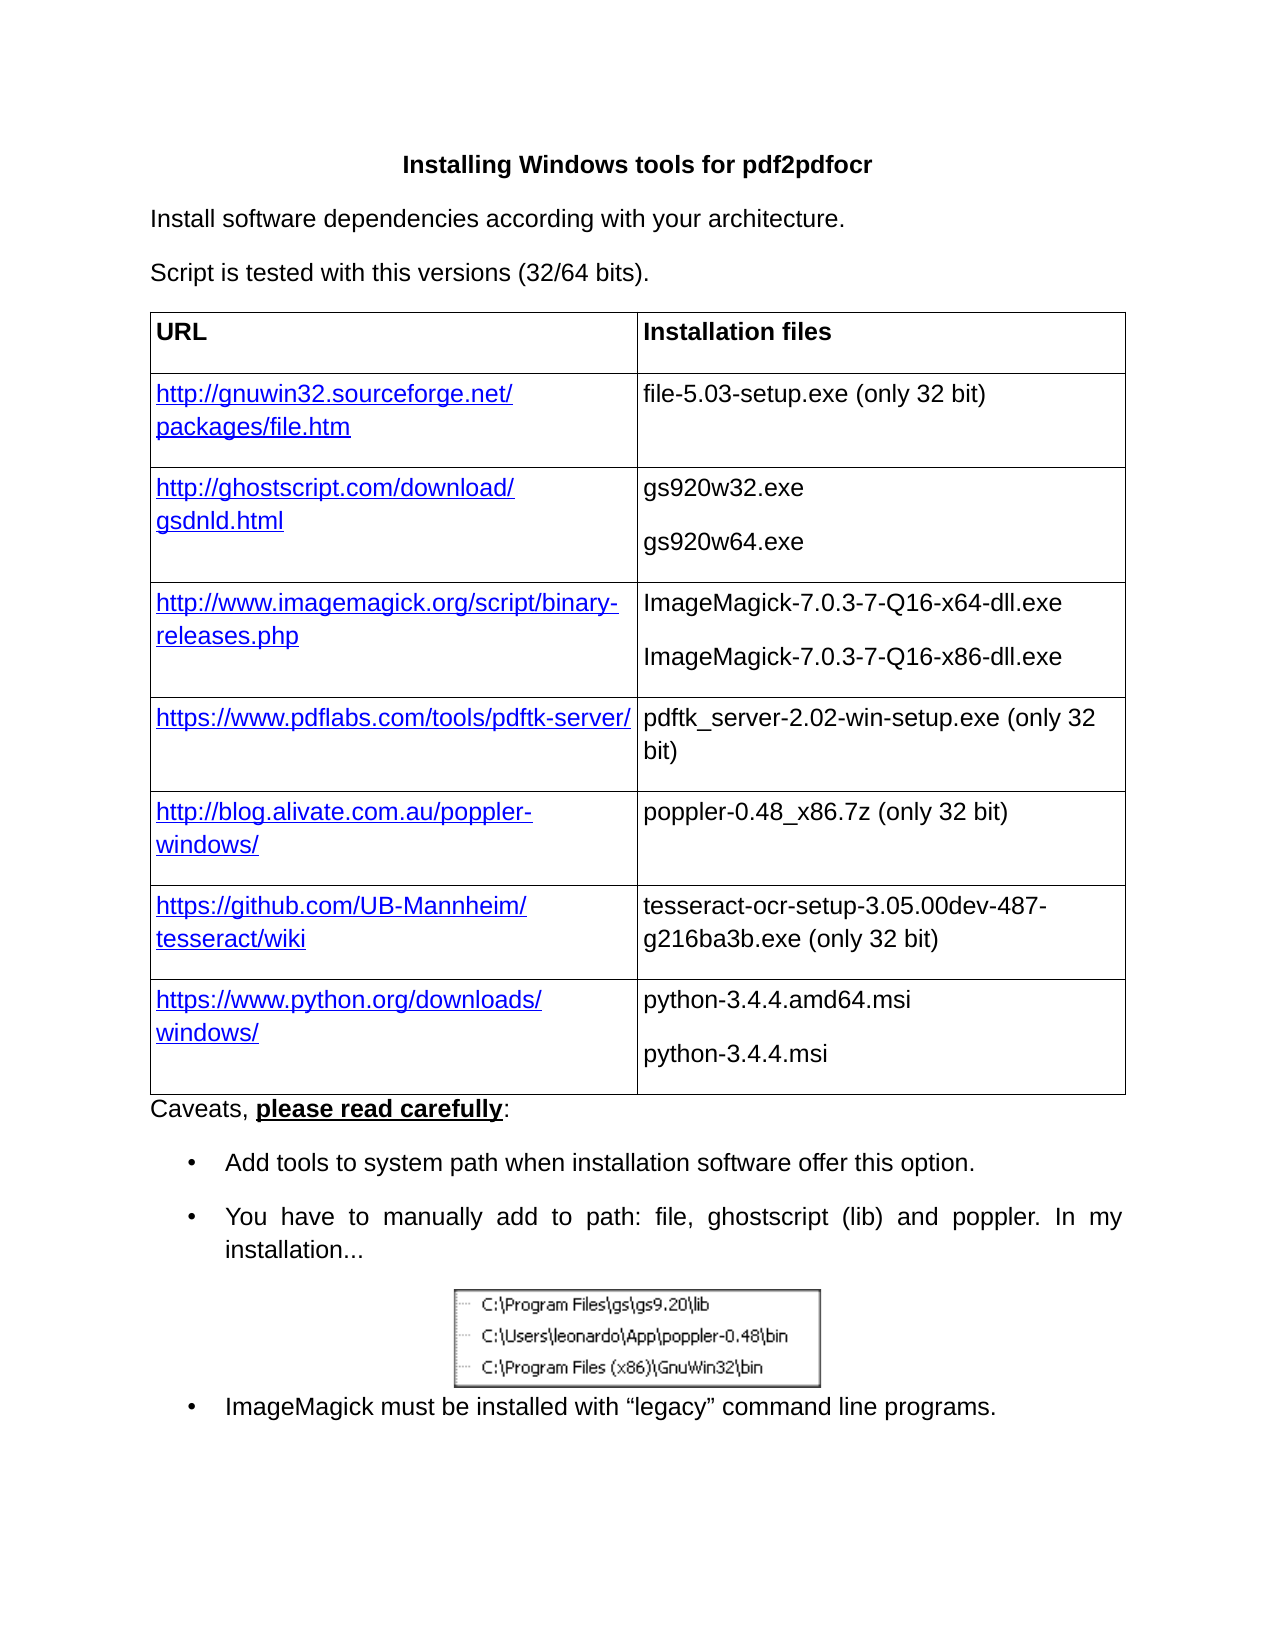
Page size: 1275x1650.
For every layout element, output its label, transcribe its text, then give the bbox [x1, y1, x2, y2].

text Caveats, please read carefully: [150, 1095, 1125, 1123]
list You have to manually add to path: file, ghostscript (lib) and poppler. In my installation... [187, 1202, 1125, 1264]
table_cell poppler-0.48_x86.7z (only 32 bit) [638, 792, 1125, 885]
table_cell http://gnuwin32.sourceforge.net/packages/file.htm [151, 374, 637, 467]
table_cell file-5.03-setup.exe (only 32 bit) [638, 374, 1125, 467]
table_cell tesseract-ocr-setup-3.05.00dev-487-g216ba3b.exe (only 32 bit) [638, 886, 1125, 979]
text Install software dependencies according with your architecture. [150, 204, 1125, 233]
table_header Installation files [638, 313, 1125, 373]
list ImageMagick must be installed with “legacy” command line programs. [187, 1388, 1125, 1421]
table_cell ImageMagick-7.0.3-7-Q16-x64-dll.exe ImageMagick-7.0.3-7-Q16-x86-dll.exe [638, 583, 1125, 697]
table_cell https://www.pdflabs.com/tools/pdftk-server/ [151, 698, 637, 791]
table_cell https://github.com/UB-Mannheim/tesseract/wiki [151, 886, 637, 979]
table_header URL [151, 313, 637, 373]
table_cell python-3.4.4.amd64.msi python-3.4.4.msi [638, 980, 1125, 1094]
table_cell pdftk_server-2.02-win-setup.exe (only 32 bit) [638, 698, 1125, 791]
table_cell http://ghostscript.com/download/gsdnld.html [151, 468, 637, 582]
text Script is tested with this versions (32/64 bits). [150, 258, 1125, 286]
table_cell https://www.python.org/downloads/windows/ [151, 980, 637, 1094]
table_cell http://www.imagemagick.org/script/binary-releases.php [151, 583, 637, 697]
table_cell gs920w32.exe gs920w64.exe [638, 468, 1125, 582]
table_cell http://blog.alivate.com.au/poppler-windows/ [151, 792, 637, 885]
text Installing Windows tools for pdf2pdfocr [150, 150, 1125, 179]
picture [453, 1289, 822, 1388]
list Add tools to system path when installation software offer this option. [187, 1148, 1125, 1177]
